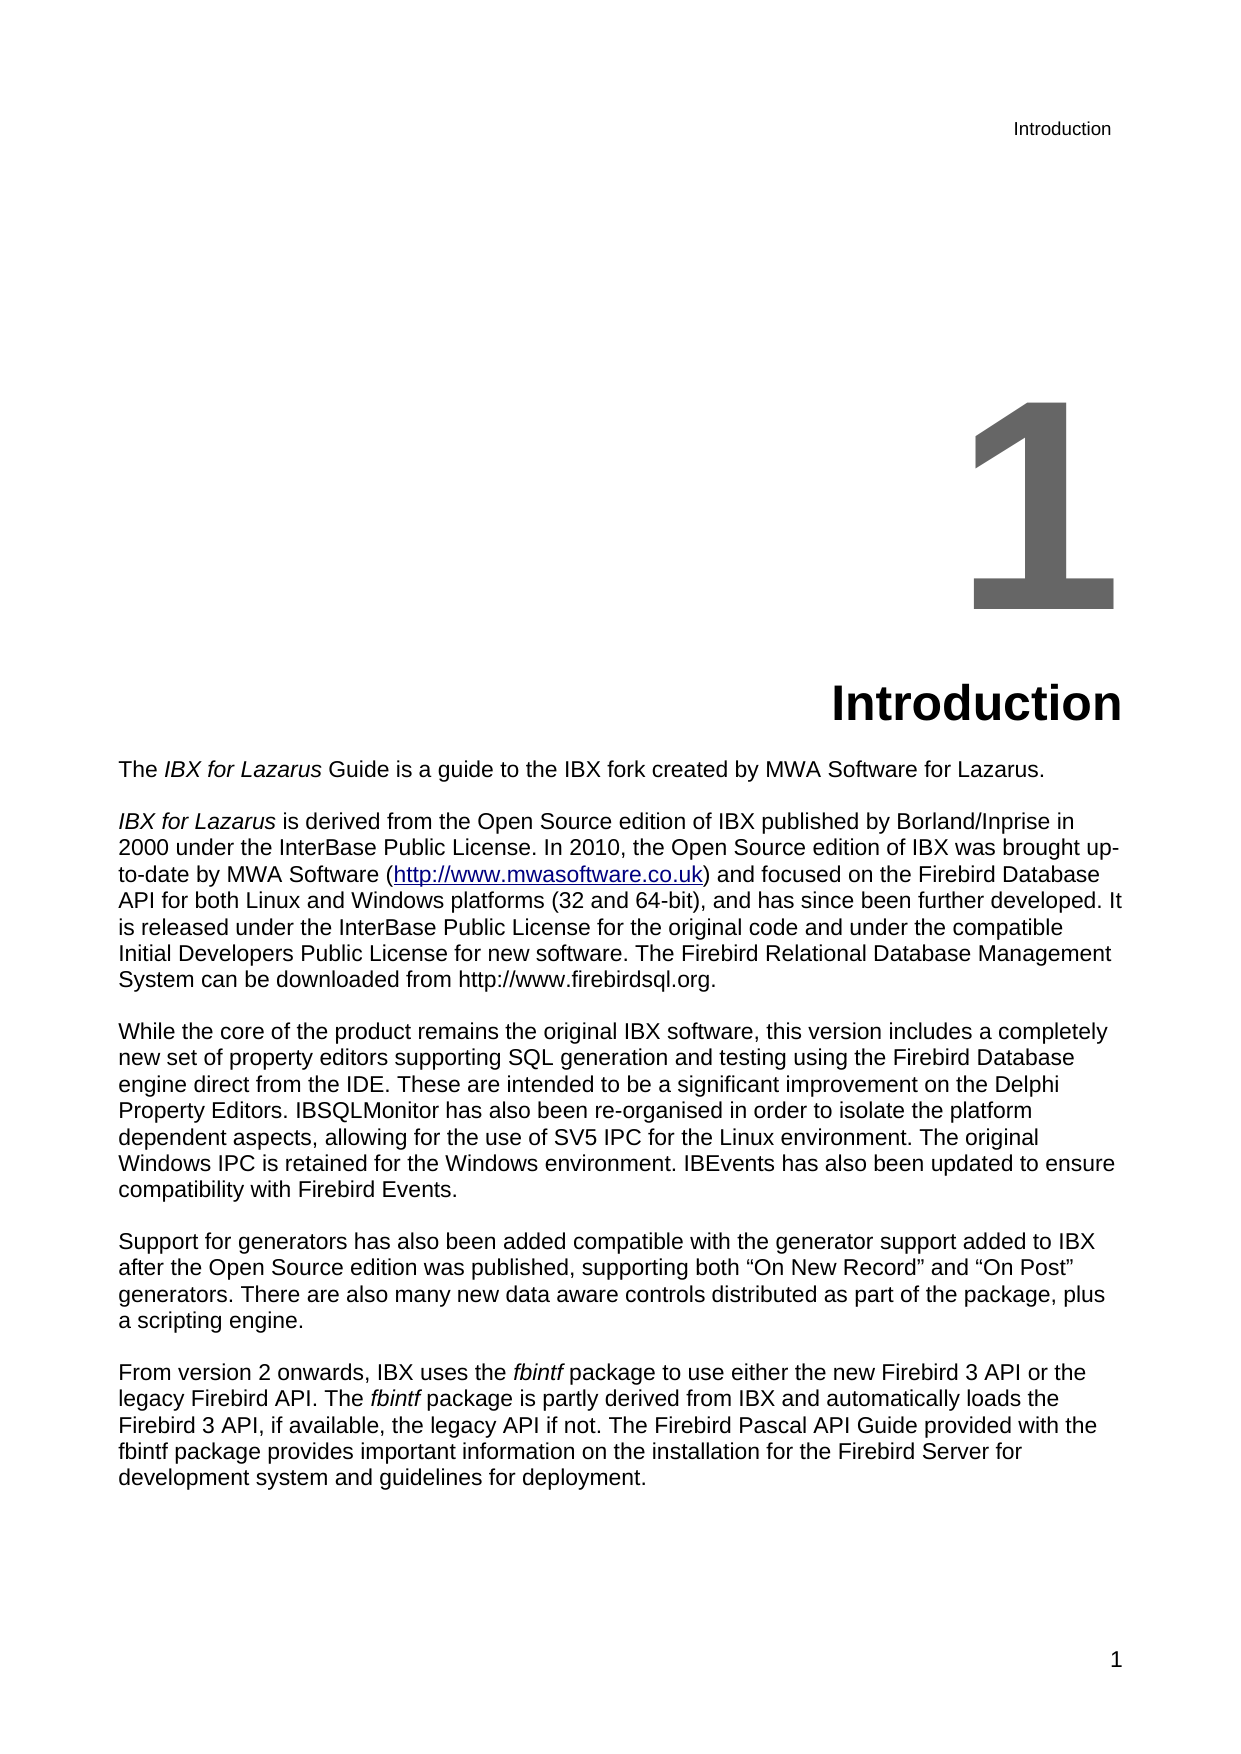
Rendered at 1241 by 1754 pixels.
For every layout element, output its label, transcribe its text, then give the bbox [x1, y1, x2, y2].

text IBX for Lazarus is derived from the Open Source edition of IBX published by Borland/Inprise in 2000 under the InterBase Public License. In 2010, the Open Source edition of IBX was brought up-to-date by MWA Software (http://www.mwasoftware.co.uk) and focused on the Firebird Database API for both Linux and Windows platforms (32 and 64-bit), and has since been further developed. It is released under the InterBase Public License for the original code and under the compatible Initial Developers Public License for new software. The Firebird Relational Database Management System can be downloaded from http://www.firebirdsql.org. [118, 808, 1122, 992]
text Support for generators has also been added compatible with the generator support added to IBX after the Open Source edition was published, supporting both “On New Record” and “On Post” generators. There are also many new data aware controls distributed as part of the package, plus a scripting engine. [118, 1228, 1122, 1333]
text The IBX for Lazarus Guide is a guide to the IBX fork created by MWA Software for Lazarus. [118, 756, 1122, 782]
subtitle Introduction [81, 328, 1122, 731]
text From version 2 onwards, IBX uses the fbintf package to use either the new Firebird 3 API or the legacy Firebird API. The fbintf package is partly derived from IBX and automatically loads the Firebird 3 API, if available, the legacy API if not. The Firebird Pascal API Guide provided with the fbintf package provides important information on the installation for the Firebird Server for development system and guidelines for deployment. [118, 1359, 1122, 1491]
text While the core of the product remains the original IBX software, this version includes a completely new set of property editors supporting SQL generation and testing using the Firebird Database engine direct from the IDE. These are intended to be a significant improvement on the Delphi Property Editors. IBSQLMonitor has also been re-organised in order to isolate the platform dependent aspects, allowing for the use of SV5 IPC for the Linux environment. The original Windows IPC is retained for the Windows environment. IBEvents has also been updated to ensure compatibility with Firebird Events. [118, 1018, 1122, 1202]
